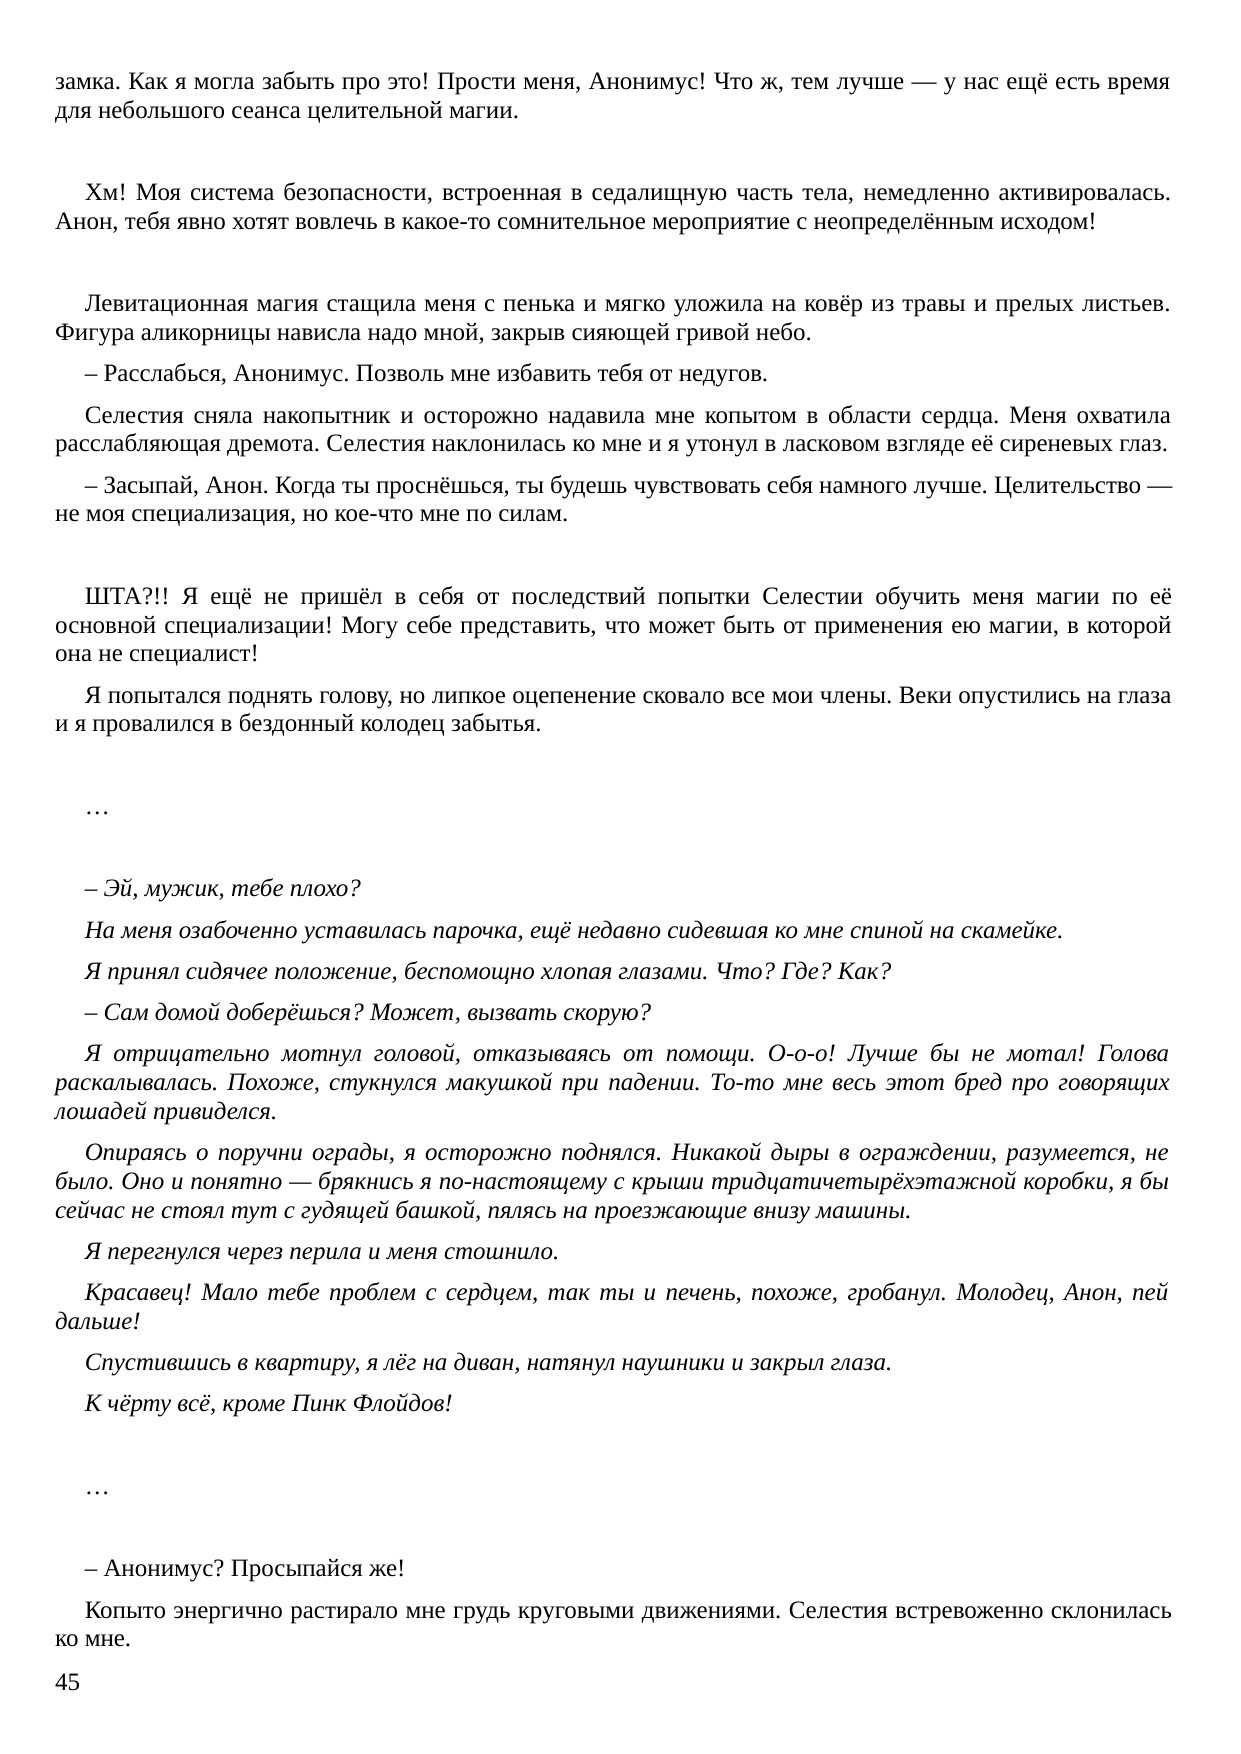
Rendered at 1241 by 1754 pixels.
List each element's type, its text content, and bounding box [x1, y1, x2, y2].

text Копыто энергично растирало мне грудь круговыми движениями. Селестия встревоженно склонилась ко мне. [55, 1595, 1173, 1652]
text Спустившись в квартиру, я лёг на диван, натянул наушники и закрыл глаза. [55, 1347, 1173, 1376]
text – Анонимус? Просыпайся же! [55, 1553, 1173, 1582]
text … [55, 1471, 1173, 1500]
text Левитационная магия стащила меня с пенька и мягко уложила на ковёр из травы и прелых листьев. Фигура аликорницы нависла надо мной, закрыв сияющей гривой небо. [55, 288, 1173, 346]
text Я принял сидячее положение, беспомощно хлопая глазами. Что? Где? Как? [55, 956, 1173, 985]
text … [55, 791, 1173, 820]
text замка. Как я могла забыть про это! Прости меня, Анонимус! Что ж, тем лучше — у нас ещё есть время для небольшого сеанса целительной магии. [55, 66, 1173, 123]
text – Эй, мужик, тебе плохо? [55, 873, 1173, 902]
text Красавец! Мало тебе проблем с сердцем, так ты и печень, похоже, гробанул. Молодец, Анон, пей дальше! [55, 1277, 1173, 1335]
text Опираясь о поручни ограды, я осторожно поднялся. Никакой дыры в ограждении, разумеется, не было. Оно и понятно — брякнись я по-настоящему с крыши тридцатичетырёхэтажной коробки, я бы сейчас не стоял тут с гудящей башкой, пялясь на проезжающие внизу машины. [55, 1137, 1173, 1223]
text На меня озабоченно уставилась парочка, ещё недавно сидевшая ко мне спиной на скамейке. [55, 915, 1173, 943]
text К чёрту всё, кроме Пинк Флойдов! [55, 1388, 1173, 1417]
text – Сам домой доберёшься? Может, вызвать скорую? [55, 997, 1173, 1026]
text – Засыпай, Анон. Когда ты проснёшься, ты будешь чувствовать себя намного лучше. Целительство — не моя специализация, но кое-что мне по силам. [55, 470, 1173, 527]
text Я попытался поднять голову, но липкое оцепенение сковало все мои члены. Веки опустились на глаза и я провалился в бездонный колодец забытья. [55, 680, 1173, 737]
text ШТА?!! Я ещё не пришёл в себя от последствий попытки Селестии обучить меня магии по её основной специализации! Могу себе представить, что может быть от применения ею магии, в которой она не специалист! [55, 581, 1173, 667]
text – Расслабься, Анонимус. Позволь мне избавить тебя от недугов. [55, 358, 1173, 387]
text Хм! Моя система безопасности, встроенная в седалищную часть тела, немедленно активировалась. Анон, тебя явно хотят вовлечь в какое-то сомнительное мероприятие с неопределённым исходом! [55, 177, 1173, 235]
text Я перегнулся через перила и меня стошнило. [55, 1236, 1173, 1265]
text Я отрицательно мотнул головой, отказываясь от помощи. О-о-о! Лучше бы не мотал! Голова раскалывалась. Похоже, стукнулся макушкой при падении. То-то мне весь этот бред про говорящих лошадей привиделся. [55, 1038, 1173, 1125]
text Селестия сняла накопытник и осторожно надавила мне копытом в области сердца. Меня охватила расслабляющая дремота. Селестия наклонилась ко мне и я утонул в ласковом взгляде её сиреневых глаз. [55, 400, 1173, 457]
